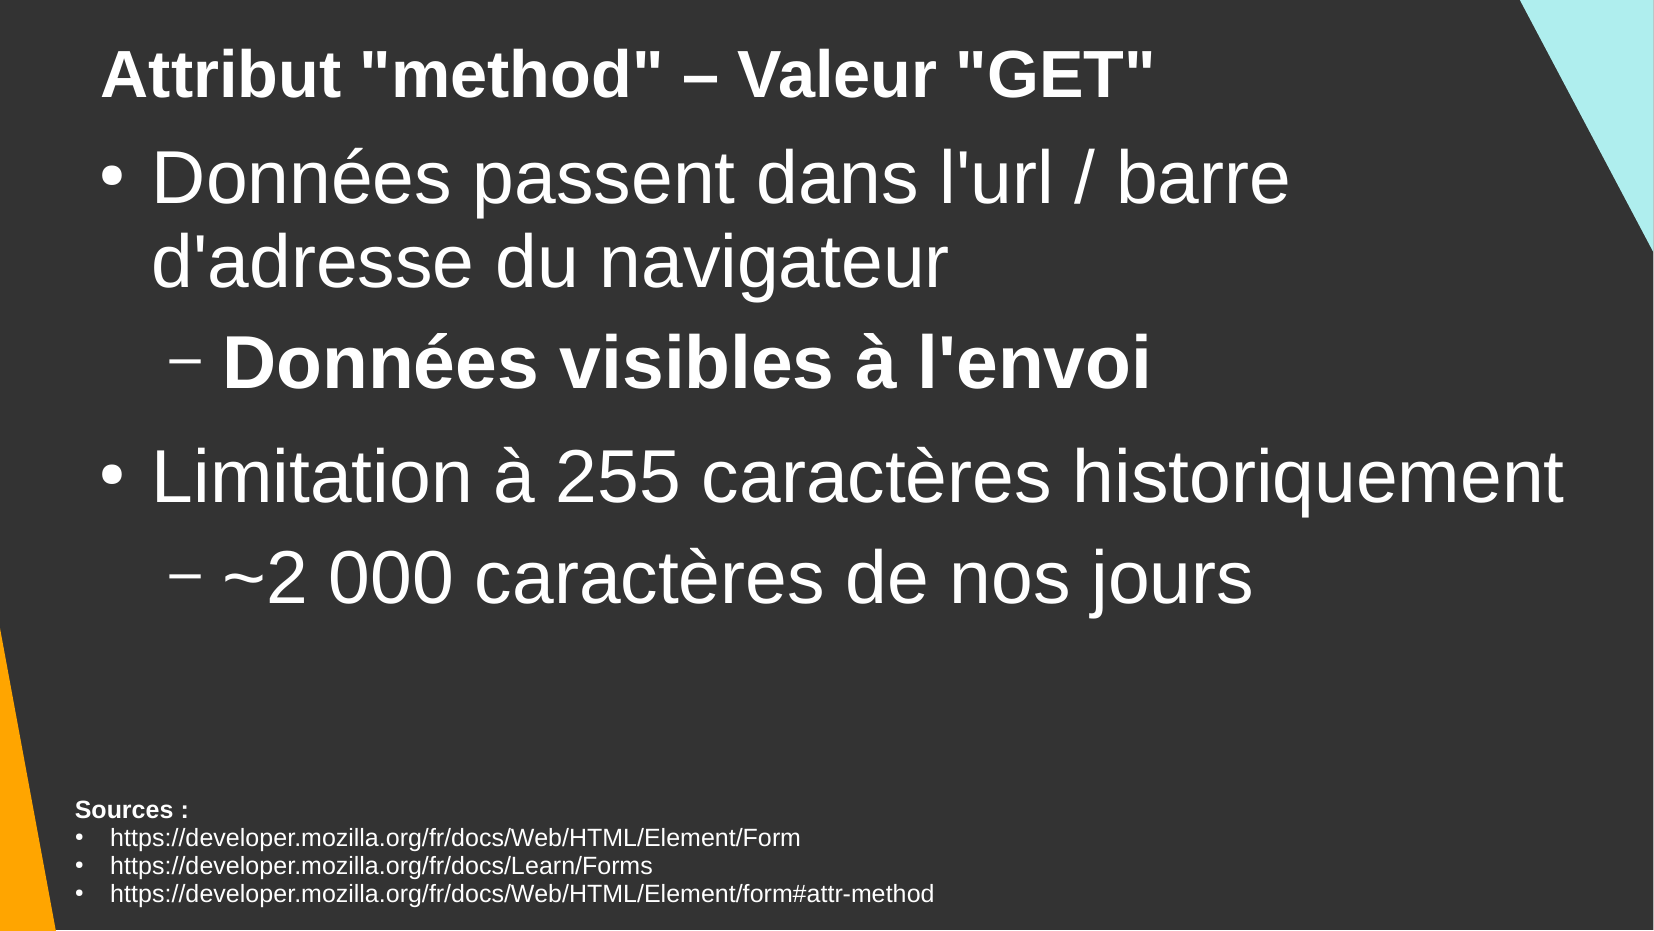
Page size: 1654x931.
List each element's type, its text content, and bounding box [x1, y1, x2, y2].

text_box [0, 628, 56, 931]
text_box Sources : https://developer.mozilla.org/fr/docs/Web/HTML/Element/Form https://developer.mozilla.org/fr/docs/Learn/Forms https://developer.mozilla.org/fr/docs/Web/HTML/Element/form#attr-method [60, 788, 1546, 916]
text_box [1519, 0, 1654, 254]
list Données passent dans l'url / barre d'adresse du navigateur Données visibles à l'envoi Limitation à 255 caractères historiquement ~2 000 caractères de nos jours [80, 135, 1605, 789]
title Attribut "method" – Valeur "GET" [82, 37, 1571, 114]
